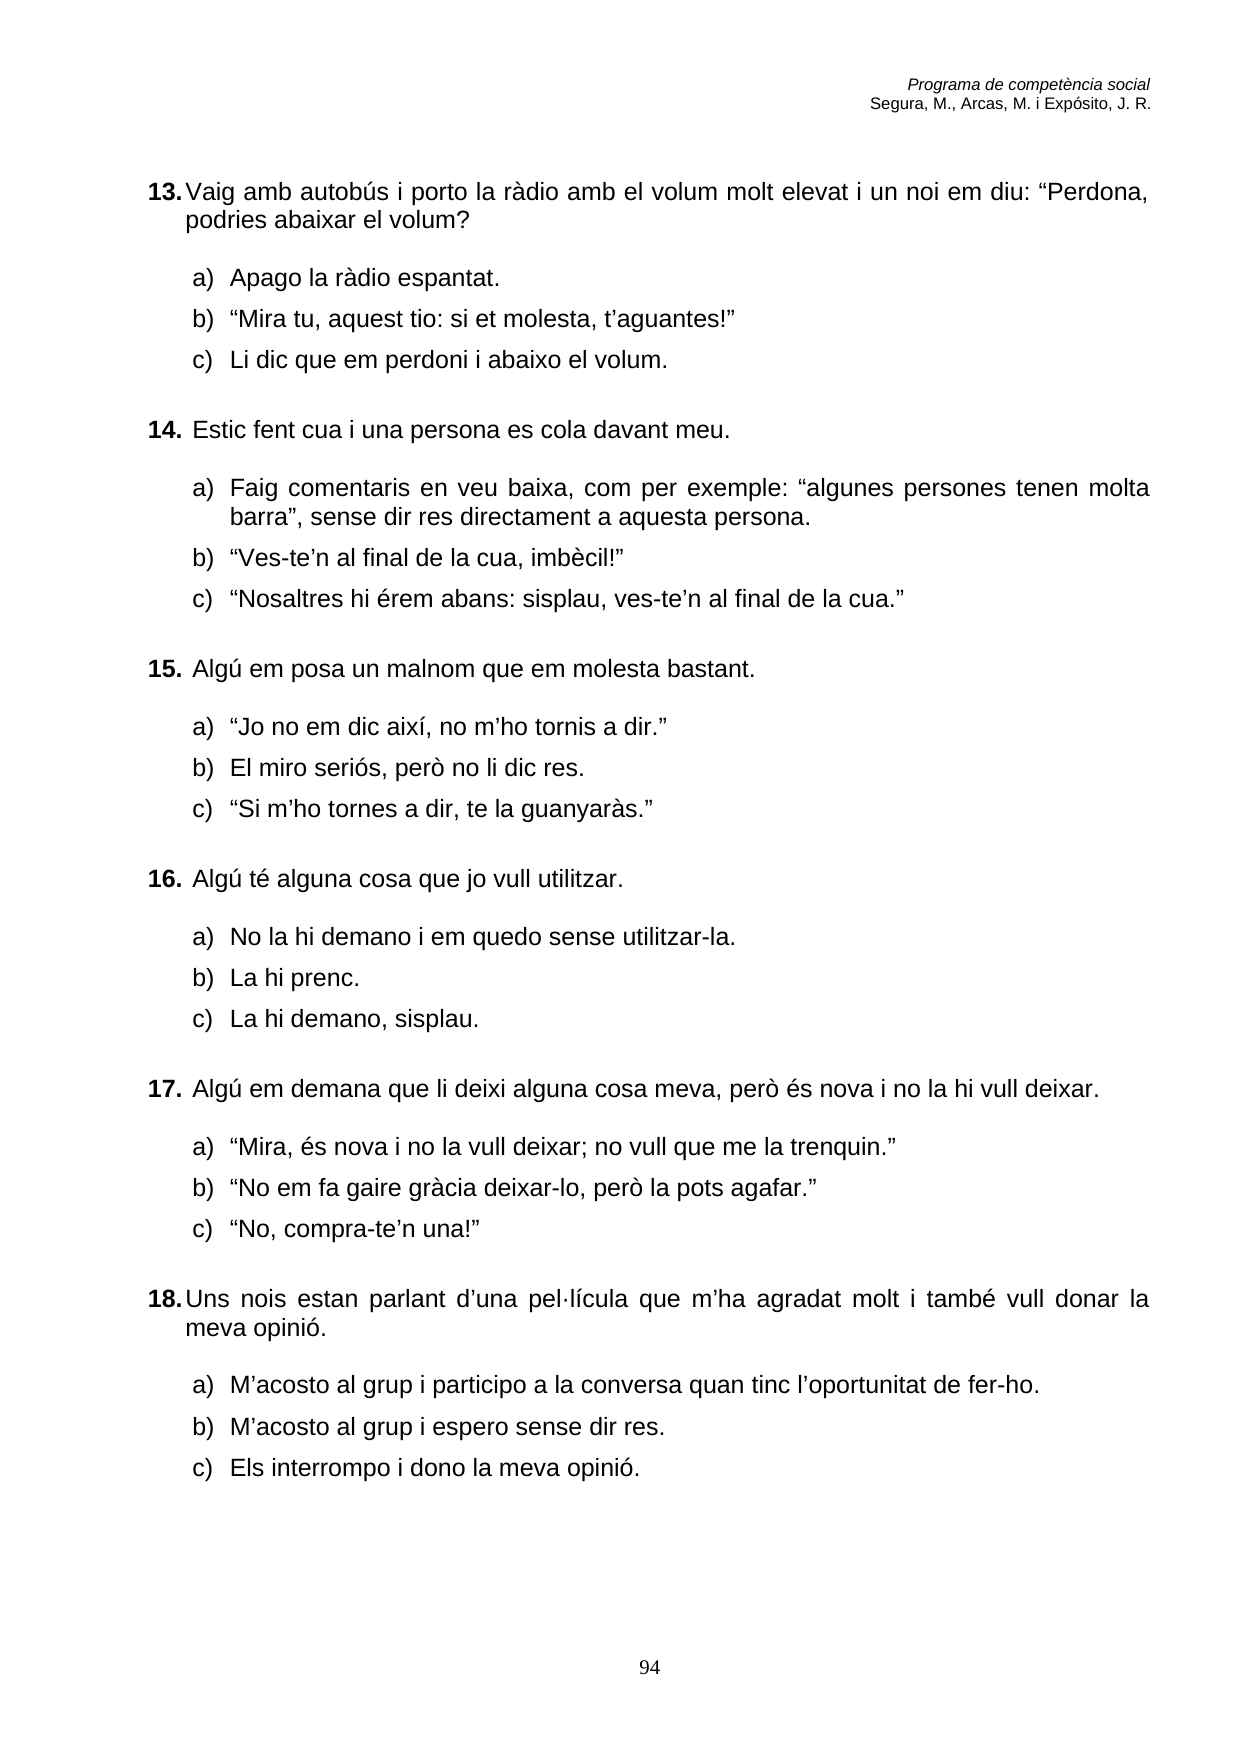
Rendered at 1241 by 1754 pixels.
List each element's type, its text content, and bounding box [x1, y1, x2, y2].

list Faig comentaris en veu baixa, com per exemple: “algunes persones tenen molta barra”, sense dir res directament a aquesta persona. [192, 473, 1151, 530]
list Els interrompo i dono la meva opinió. [192, 1453, 1151, 1481]
list Li dic que em perdoni i abaixo el volum. [192, 345, 1151, 374]
list “Nosaltres hi érem abans: sisplau, ves-te’n al final de la cua.” [192, 584, 1151, 613]
list “Jo no em dic així, no m’ho tornis a dir.” [192, 711, 1151, 740]
list La hi prenc. [192, 963, 1151, 991]
list “Si m’ho tornes a dir, te la guanyaràs.” [192, 794, 1151, 823]
list “No em fa gaire gràcia deixar-lo, però la pots agafar.” [192, 1173, 1151, 1201]
list M’acosto al grup i participo a la conversa quan tinc l’oportunitat de fer-ho. [192, 1370, 1151, 1399]
list “Mira tu, aquest tio: si et molesta, t’aguantes!” [192, 304, 1151, 333]
list Vaig amb autobús i porto la ràdio amb el volum molt elevat i un noi em diu: “Perdona, podries abaixar el volum? [148, 176, 1151, 234]
list Uns nois estan parlant d’una pel·lícula que m’ha agradat molt i també vull donar la meva opinió. [148, 1284, 1151, 1341]
list Algú em demana que li deixi alguna cosa meva, però és nova i no la hi vull deixar. [148, 1074, 1151, 1103]
list “No, compra-te’n una!” [192, 1214, 1151, 1243]
list Algú té alguna cosa que jo vull utilitzar. [148, 864, 1151, 893]
list No la hi demano i em quedo sense utilitzar-la. [192, 921, 1151, 950]
list El miro seriós, però no li dic res. [192, 753, 1151, 781]
list “Ves-te’n al final de la cua, imbècil!” [192, 543, 1151, 571]
list “Mira, és nova i no la vull deixar; no vull que me la trenquin.” [192, 1131, 1151, 1160]
list Apago la ràdio espantat. [192, 263, 1151, 291]
list La hi demano, sisplau. [192, 1004, 1151, 1033]
list Estic fent cua i una persona es cola davant meu. [148, 415, 1151, 444]
list Algú em posa un malnom que em molesta bastant. [148, 654, 1151, 683]
list M’acosto al grup i espero sense dir res. [192, 1411, 1151, 1440]
